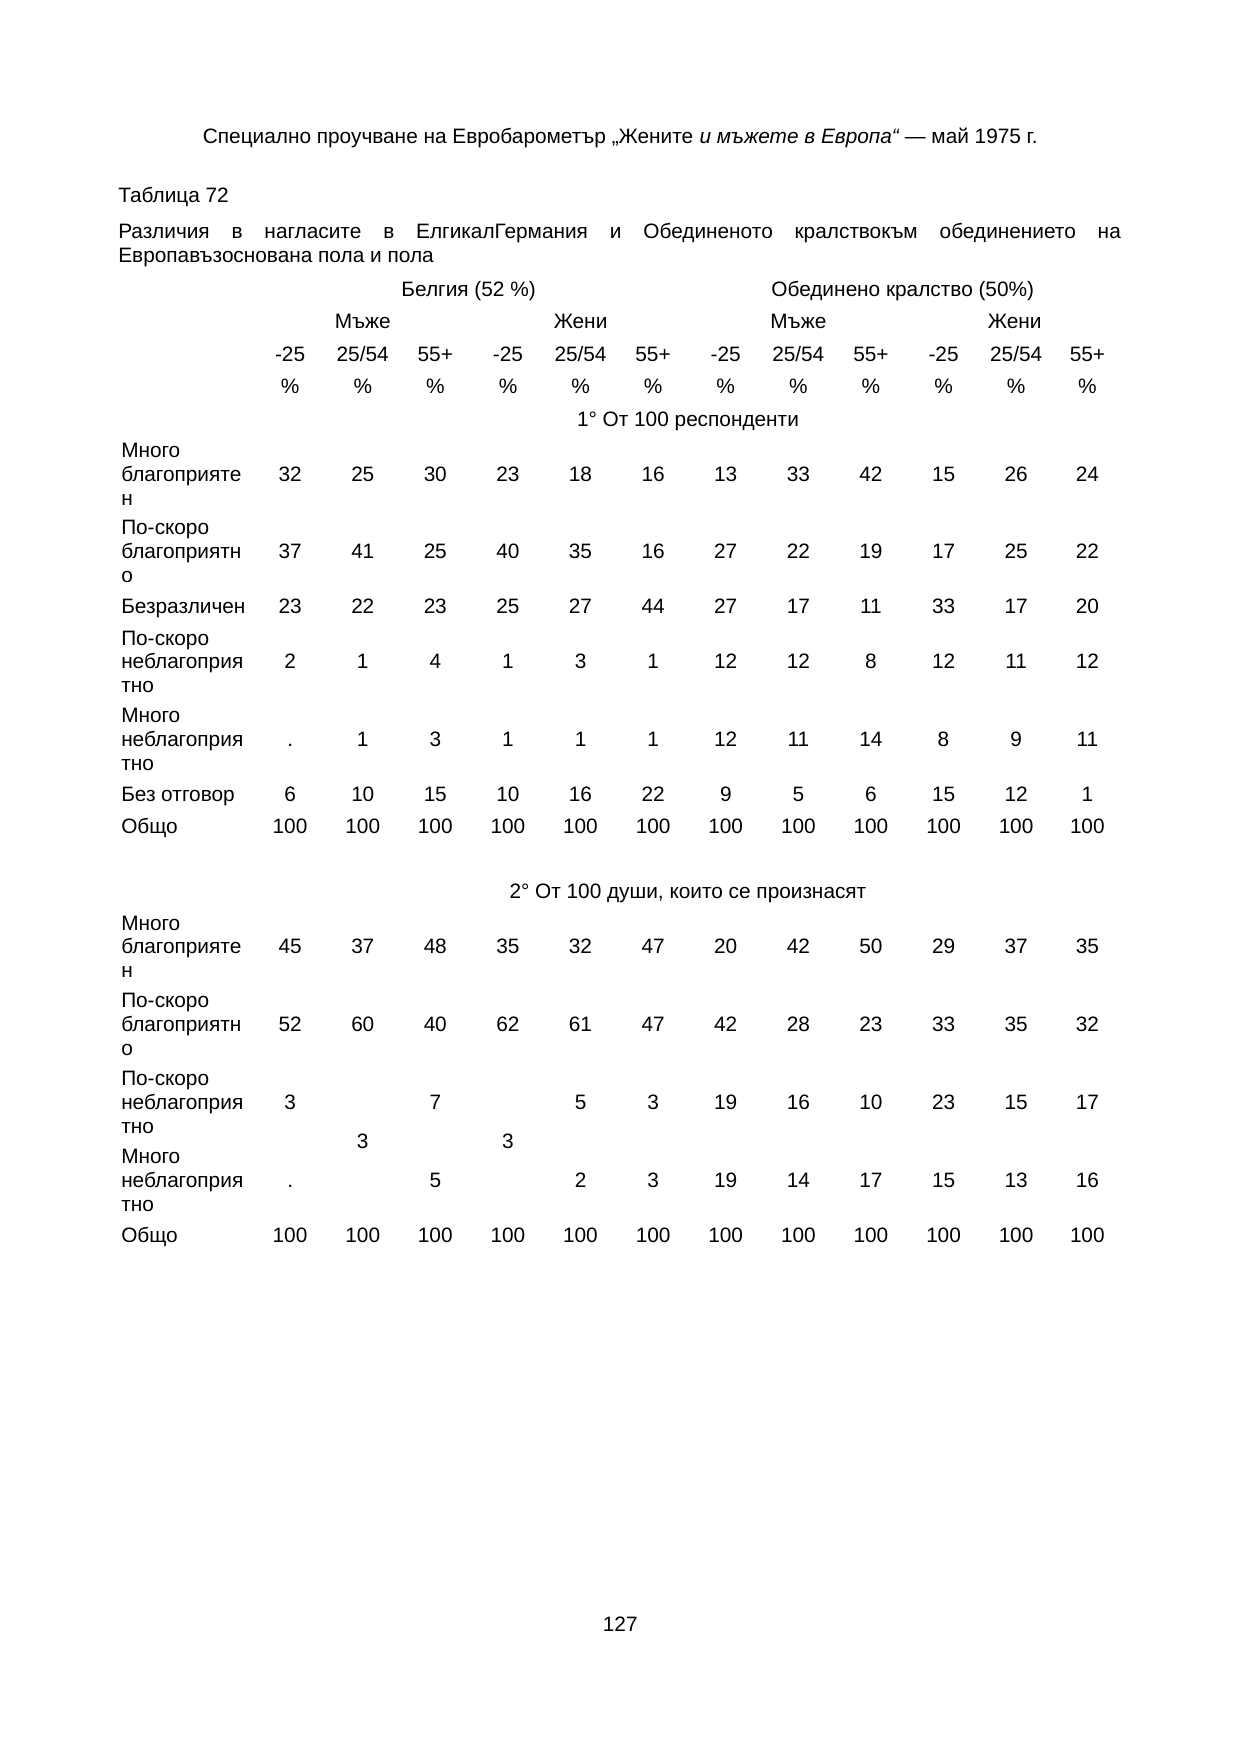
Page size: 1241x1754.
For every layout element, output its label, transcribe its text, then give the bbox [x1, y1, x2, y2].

table_cell 35 [544, 512, 617, 590]
table_cell 1° От 100 респонденти [254, 402, 1122, 434]
table_cell 23 [399, 590, 471, 622]
table_cell 100 [471, 810, 544, 843]
table_cell 42 [689, 985, 762, 1063]
table_cell 33 [907, 985, 979, 1063]
table_cell 30 [399, 435, 471, 512]
table_cell Много неблагоприятно [118, 700, 253, 778]
table_cell 12 [689, 623, 762, 700]
table_cell Общо [118, 1218, 253, 1251]
table_cell 6 [834, 778, 907, 810]
table_cell 17 [1052, 1063, 1122, 1141]
table_cell 100 [907, 810, 979, 843]
table_cell 25/54 [326, 338, 399, 370]
table_cell 12 [762, 623, 834, 700]
table_cell 11 [834, 590, 907, 622]
table_cell 8 [834, 623, 907, 700]
table_cell 35 [980, 985, 1052, 1063]
table_cell 45 [254, 908, 326, 985]
table_cell 100 [762, 1218, 834, 1251]
table_cell 28 [762, 985, 834, 1063]
table_cell 23 [471, 435, 544, 512]
table_cell 13 [689, 435, 762, 512]
table_cell 12 [1052, 623, 1122, 700]
table_cell Жени [471, 305, 689, 337]
table_cell -25 [254, 338, 326, 370]
table_cell 19 [689, 1063, 762, 1141]
table_cell 22 [762, 512, 834, 590]
table_cell [1052, 843, 1122, 875]
table_cell По-скоро благоприятно [118, 512, 253, 590]
table_cell 100 [980, 810, 1052, 843]
table_cell -25 [907, 338, 979, 370]
table_cell По-скоро благоприятно [118, 985, 253, 1063]
table_cell 100 [326, 810, 399, 843]
table_header [118, 273, 253, 305]
table_cell 12 [907, 623, 979, 700]
table_cell 33 [907, 590, 979, 622]
text Различия в нагласите в ЕлгикалГермания и Обединеното кралствокъм обединението на Европавъзоснована пола и пола [118, 219, 1122, 267]
table_cell 100 [254, 1218, 326, 1251]
table_cell 1 [326, 623, 399, 700]
table_cell По-скоро неблагоприятно [118, 623, 253, 700]
table_cell 37 [326, 908, 399, 985]
table_cell 16 [762, 1063, 834, 1141]
table_cell 1 [326, 700, 399, 778]
table_cell 40 [399, 985, 471, 1063]
table_cell 32 [254, 435, 326, 512]
table_cell 25 [471, 590, 544, 622]
table_cell 1 [544, 700, 617, 778]
table_cell 17 [907, 512, 979, 590]
table_cell 1 [617, 700, 689, 778]
table_cell 48 [399, 908, 471, 985]
table_cell 1 [471, 623, 544, 700]
table_cell [118, 875, 253, 907]
table_cell 2 [544, 1141, 617, 1218]
table_cell [762, 843, 834, 875]
table_cell 33 [762, 435, 834, 512]
table_cell Много благоприятен [118, 435, 253, 512]
table_cell 15 [399, 778, 471, 810]
table_cell Много неблагоприятно [118, 1141, 253, 1218]
table_cell 1 [617, 623, 689, 700]
table_cell % [907, 370, 979, 402]
table_cell [118, 843, 253, 875]
table_cell 3 [617, 1063, 689, 1141]
table_cell 42 [762, 908, 834, 985]
table_cell 100 [834, 810, 907, 843]
text Таблица 72 [118, 183, 1122, 207]
table_cell 27 [689, 512, 762, 590]
table_cell [326, 843, 399, 875]
table_cell Без отговор [118, 778, 253, 810]
table_cell Безразличен [118, 590, 253, 622]
table_cell [980, 843, 1052, 875]
table_cell 55+ [1052, 338, 1122, 370]
table_cell 3 [326, 1063, 399, 1218]
table_cell 10 [326, 778, 399, 810]
table_cell 11 [980, 623, 1052, 700]
table_cell 23 [254, 590, 326, 622]
table_cell 22 [1052, 512, 1122, 590]
table_cell [834, 843, 907, 875]
table_cell 47 [617, 985, 689, 1063]
table_cell 17 [834, 1141, 907, 1218]
table_cell -25 [689, 338, 762, 370]
table_cell 15 [907, 435, 979, 512]
table_cell 9 [689, 778, 762, 810]
table_cell 26 [980, 435, 1052, 512]
table_cell 55+ [834, 338, 907, 370]
table_cell 37 [254, 512, 326, 590]
table_cell % [617, 370, 689, 402]
table_cell 50 [834, 908, 907, 985]
table_cell 3 [617, 1141, 689, 1218]
table_cell 100 [399, 810, 471, 843]
table_cell % [1052, 370, 1122, 402]
table_cell -25 [471, 338, 544, 370]
table_cell Много благоприятен [118, 908, 253, 985]
table_cell 100 [326, 1218, 399, 1251]
table_cell [254, 843, 326, 875]
table_cell 100 [471, 1218, 544, 1251]
table_cell . [254, 1141, 326, 1218]
table_cell 15 [907, 778, 979, 810]
table_cell 100 [980, 1218, 1052, 1251]
table_cell 16 [617, 435, 689, 512]
table_cell [399, 843, 471, 875]
table_cell % [471, 370, 544, 402]
table_cell 47 [617, 908, 689, 985]
table_cell [907, 843, 979, 875]
table_cell По-скоро неблагоприятно [118, 1063, 253, 1141]
table_cell 27 [689, 590, 762, 622]
table_cell 9 [980, 700, 1052, 778]
table_cell 25 [980, 512, 1052, 590]
table_cell 100 [907, 1218, 979, 1251]
table_cell 16 [1052, 1141, 1122, 1218]
table_cell 11 [1052, 700, 1122, 778]
table_cell 35 [471, 908, 544, 985]
table_cell 100 [617, 810, 689, 843]
table_cell 1 [1052, 778, 1122, 810]
table_cell Общо [118, 810, 253, 843]
table_cell 22 [617, 778, 689, 810]
table_cell Мъже [254, 305, 471, 337]
table_cell 100 [544, 810, 617, 843]
table_cell 5 [399, 1141, 471, 1218]
table_cell 20 [689, 908, 762, 985]
table_cell 3 [544, 623, 617, 700]
table_cell 19 [834, 512, 907, 590]
table_cell % [689, 370, 762, 402]
table_cell 100 [762, 810, 834, 843]
table_cell 55+ [617, 338, 689, 370]
table_header Обединено кралство (50%) [689, 273, 1122, 305]
table_cell 4 [399, 623, 471, 700]
table_cell 11 [762, 700, 834, 778]
table_cell 37 [980, 908, 1052, 985]
table_cell 3 [399, 700, 471, 778]
table_cell 100 [399, 1218, 471, 1251]
table_cell [118, 305, 253, 337]
table_cell 25/54 [980, 338, 1052, 370]
table_cell [544, 843, 617, 875]
table_cell 14 [834, 700, 907, 778]
table_cell 41 [326, 512, 399, 590]
table_cell 100 [689, 1218, 762, 1251]
table_cell 29 [907, 908, 979, 985]
table_cell 3 [254, 1063, 326, 1141]
table_cell 17 [762, 590, 834, 622]
table_cell 23 [834, 985, 907, 1063]
table_cell % [544, 370, 617, 402]
table_cell 25/54 [544, 338, 617, 370]
table_cell 25 [399, 512, 471, 590]
table_cell 100 [544, 1218, 617, 1251]
table_cell Жени [907, 305, 1122, 337]
table_cell 12 [980, 778, 1052, 810]
table_cell . [254, 700, 326, 778]
table_cell 40 [471, 512, 544, 590]
table_cell 2° От 100 души, които се произнасят [254, 875, 1122, 907]
table_cell [617, 843, 689, 875]
table_cell 25 [326, 435, 399, 512]
table_cell [118, 370, 253, 402]
table_header Белгия (52 %) [254, 273, 689, 305]
table_cell 55+ [399, 338, 471, 370]
table_cell % [399, 370, 471, 402]
table_cell 1 [471, 700, 544, 778]
table_cell % [326, 370, 399, 402]
table_cell 42 [834, 435, 907, 512]
table_cell 62 [471, 985, 544, 1063]
table_cell [471, 843, 544, 875]
table_cell 27 [544, 590, 617, 622]
table_cell 12 [689, 700, 762, 778]
table_cell 8 [907, 700, 979, 778]
table_cell Мъже [689, 305, 907, 337]
table_cell 100 [617, 1218, 689, 1251]
table_cell 5 [544, 1063, 617, 1141]
table_cell 25/54 [762, 338, 834, 370]
table_cell 100 [834, 1218, 907, 1251]
table_cell 10 [834, 1063, 907, 1141]
table_cell 100 [689, 810, 762, 843]
table_cell 7 [399, 1063, 471, 1141]
table_cell 32 [544, 908, 617, 985]
table_cell 20 [1052, 590, 1122, 622]
table_cell [689, 843, 762, 875]
table_cell 15 [907, 1141, 979, 1218]
table_cell 22 [326, 590, 399, 622]
table_cell 6 [254, 778, 326, 810]
table_cell 3 [471, 1063, 544, 1218]
table_cell 2 [254, 623, 326, 700]
table_cell [118, 338, 253, 370]
table_cell % [834, 370, 907, 402]
table_cell [118, 402, 253, 434]
table_cell 5 [762, 778, 834, 810]
table_cell 19 [689, 1141, 762, 1218]
table_cell 15 [980, 1063, 1052, 1141]
table_cell 13 [980, 1141, 1052, 1218]
table_cell 14 [762, 1141, 834, 1218]
table_cell % [980, 370, 1052, 402]
table_cell 32 [1052, 985, 1122, 1063]
table_cell % [762, 370, 834, 402]
table_cell 35 [1052, 908, 1122, 985]
table_cell 16 [544, 778, 617, 810]
table_cell 52 [254, 985, 326, 1063]
table_cell 17 [980, 590, 1052, 622]
table_cell 60 [326, 985, 399, 1063]
table_cell 44 [617, 590, 689, 622]
table_cell 100 [254, 810, 326, 843]
table_cell 61 [544, 985, 617, 1063]
table_cell 16 [617, 512, 689, 590]
table_cell 18 [544, 435, 617, 512]
table_cell 100 [1052, 1218, 1122, 1251]
table_cell 24 [1052, 435, 1122, 512]
table_cell 10 [471, 778, 544, 810]
table_cell 23 [907, 1063, 979, 1141]
table_cell 100 [1052, 810, 1122, 843]
table_cell % [254, 370, 326, 402]
